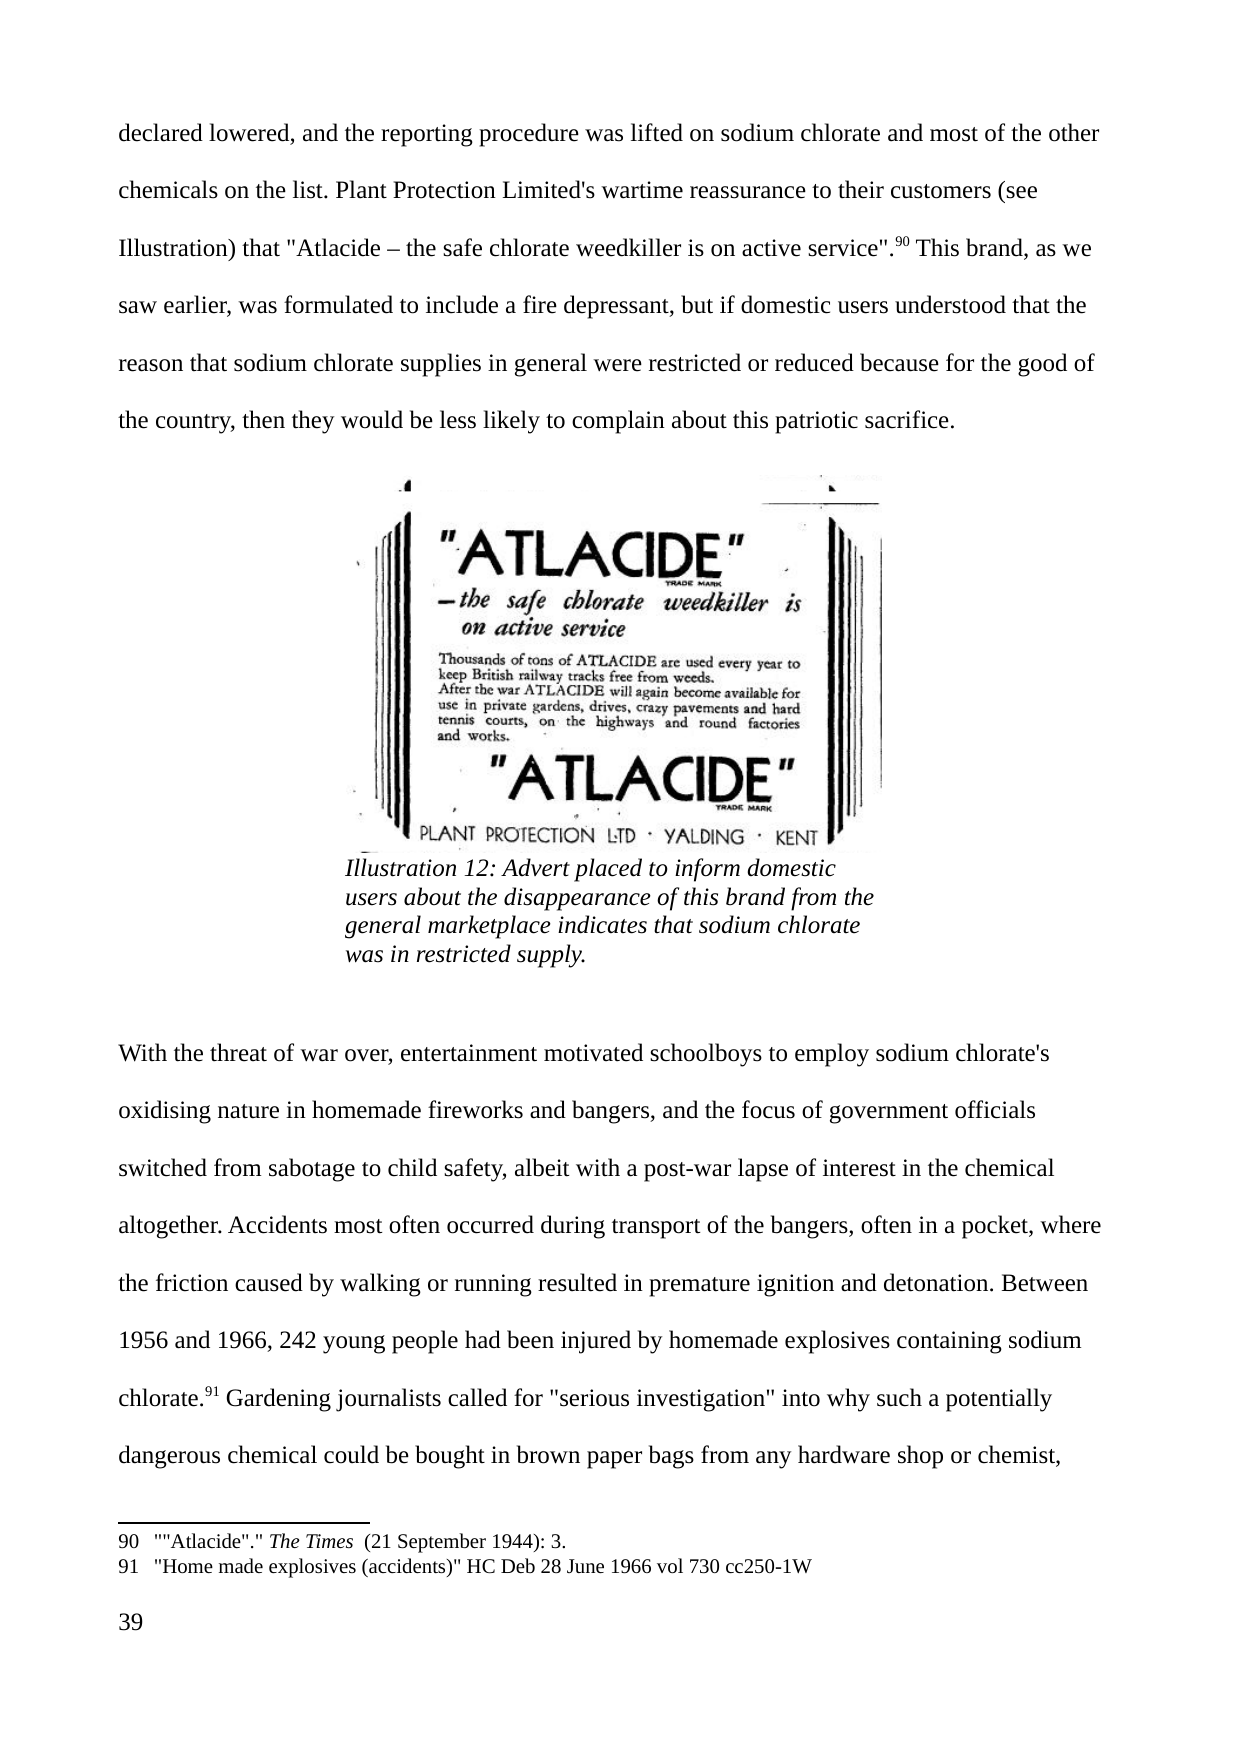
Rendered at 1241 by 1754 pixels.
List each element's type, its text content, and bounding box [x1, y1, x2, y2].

text Illustration 12: Advert placed to inform domestic users about the disappearance of this brand from the general marketplace indicates that sodium chlorate was in restricted supply. [345, 853, 896, 968]
text With the threat of war over, entertainment motivated schoolboys to employ sodium chlorate's oxidising nature in homemade fireworks and bangers, and the focus of government officials switched from sabotage to child safety, albeit with a post-war lapse of interest in the chemical altogether. Accidents most often occurred during transport of the bangers, often in a pocket, where the friction caused by walking or running resulted in premature ignition and detonation. Between 1956 and 1966, 242 young people had been injured by homemade explosives containing sodium chlorate. Gardening journalists called for "serious investigation" into why such a potentially dangerous chemical could be bought in brown paper bags from any hardware shop or chemist, [118, 1038, 1122, 1469]
picture [344, 475, 896, 853]
text ""Atlacide"." The Times (21 September 1944): 3. [118, 1529, 1122, 1553]
text "Home made explosives (accidents)" HC Deb 28 June 1966 vol 730 cc250-1W [118, 1553, 1122, 1578]
text declared lowered, and the reporting procedure was lifted on sodium chlorate and most of the other chemicals on the list. Plant Protection Limited's wartime reassurance to their customers (see Illustration) that "Atlacide – the safe chlorate weedkiller is on active service". This brand, as we saw earlier, was formulated to include a fire depressant, but if domestic users understood that the reason that sodium chlorate supplies in general were restricted or reduced because for the good of the country, then they would be less likely to complain about this patriotic sacrifice. [118, 118, 1122, 434]
